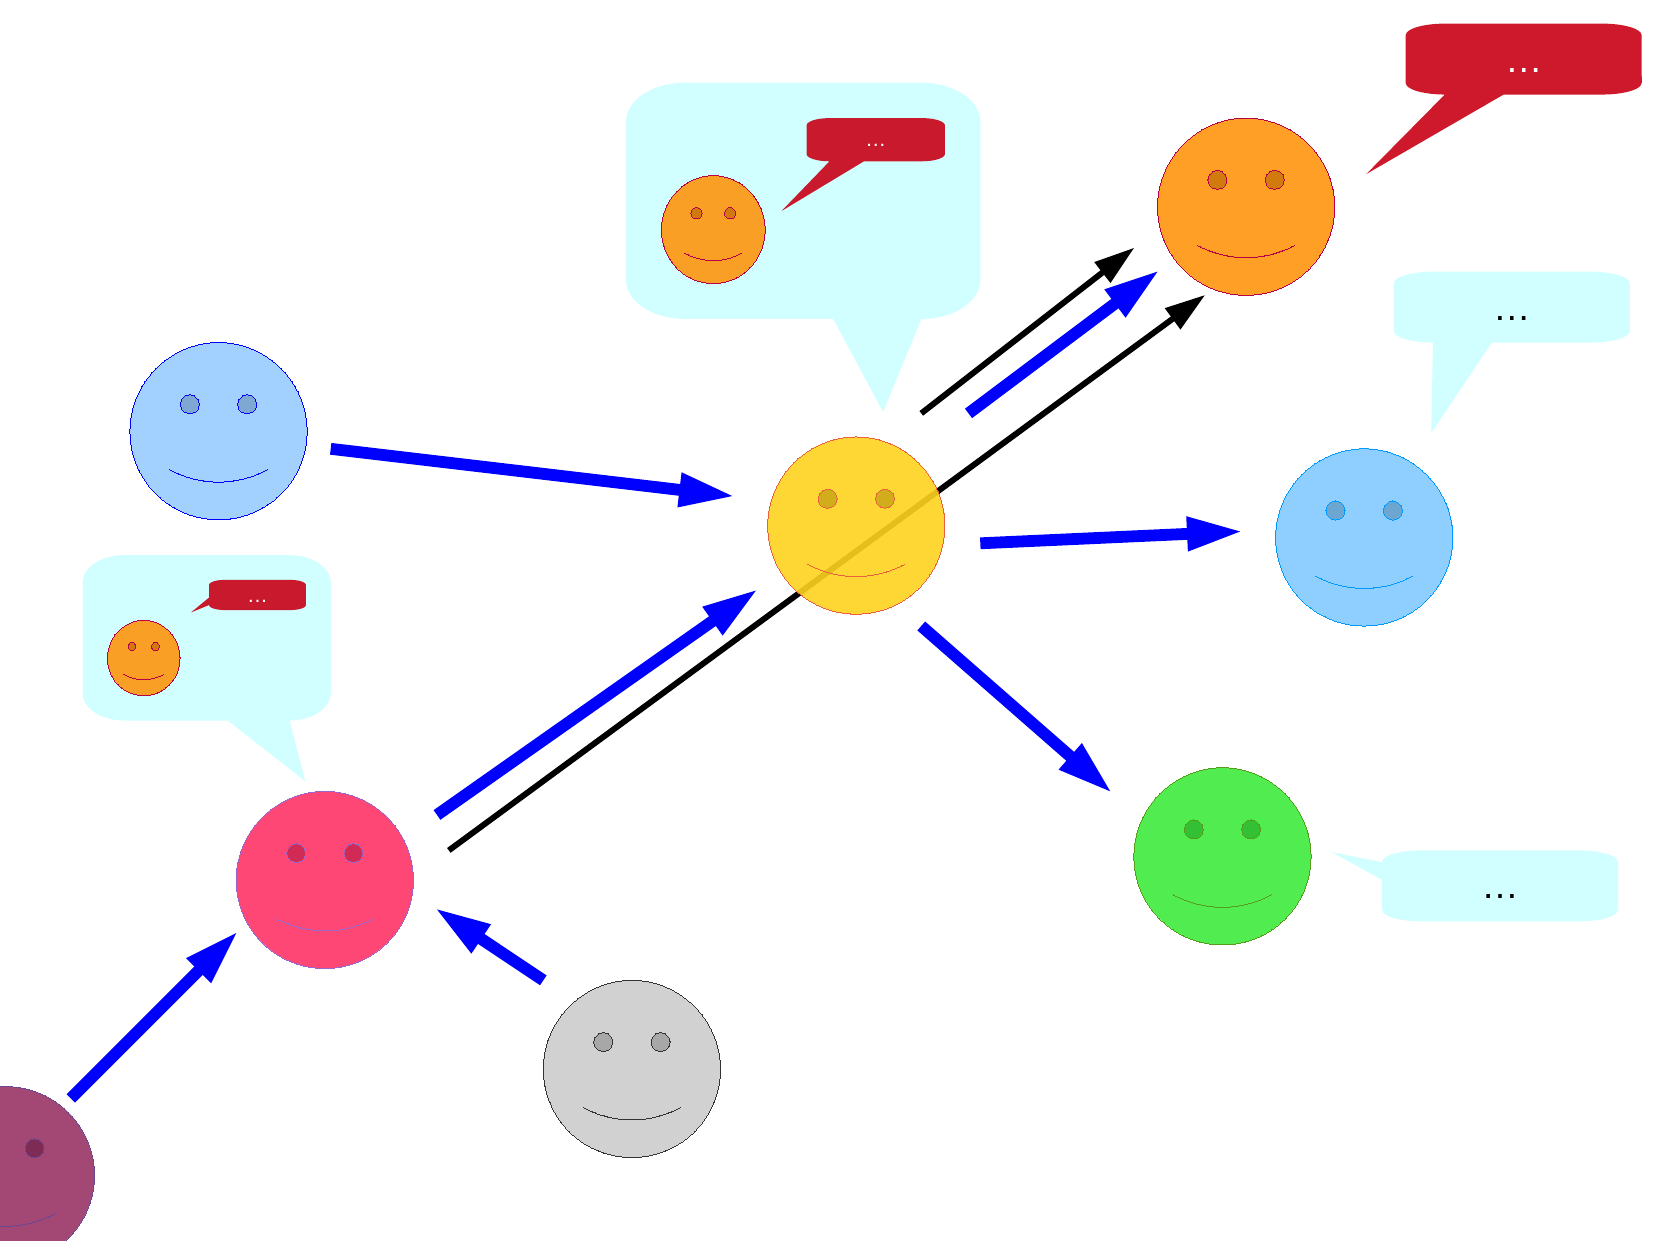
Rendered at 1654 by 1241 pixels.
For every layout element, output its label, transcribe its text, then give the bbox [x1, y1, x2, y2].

text_box … [1393, 271, 1630, 434]
text_box [129, 342, 308, 520]
text_box [82, 555, 331, 782]
text_box … [1366, 23, 1642, 175]
text_box [1275, 448, 1453, 627]
text_box … [191, 579, 306, 613]
text_box [236, 791, 414, 969]
text_box … [781, 118, 945, 212]
text_box … [1331, 850, 1619, 922]
text_box [767, 436, 945, 615]
text_box [1157, 118, 1335, 296]
text_box [543, 980, 721, 1158]
text_box [0, 1086, 95, 1241]
text_box [1133, 767, 1312, 945]
text_box [625, 82, 981, 412]
